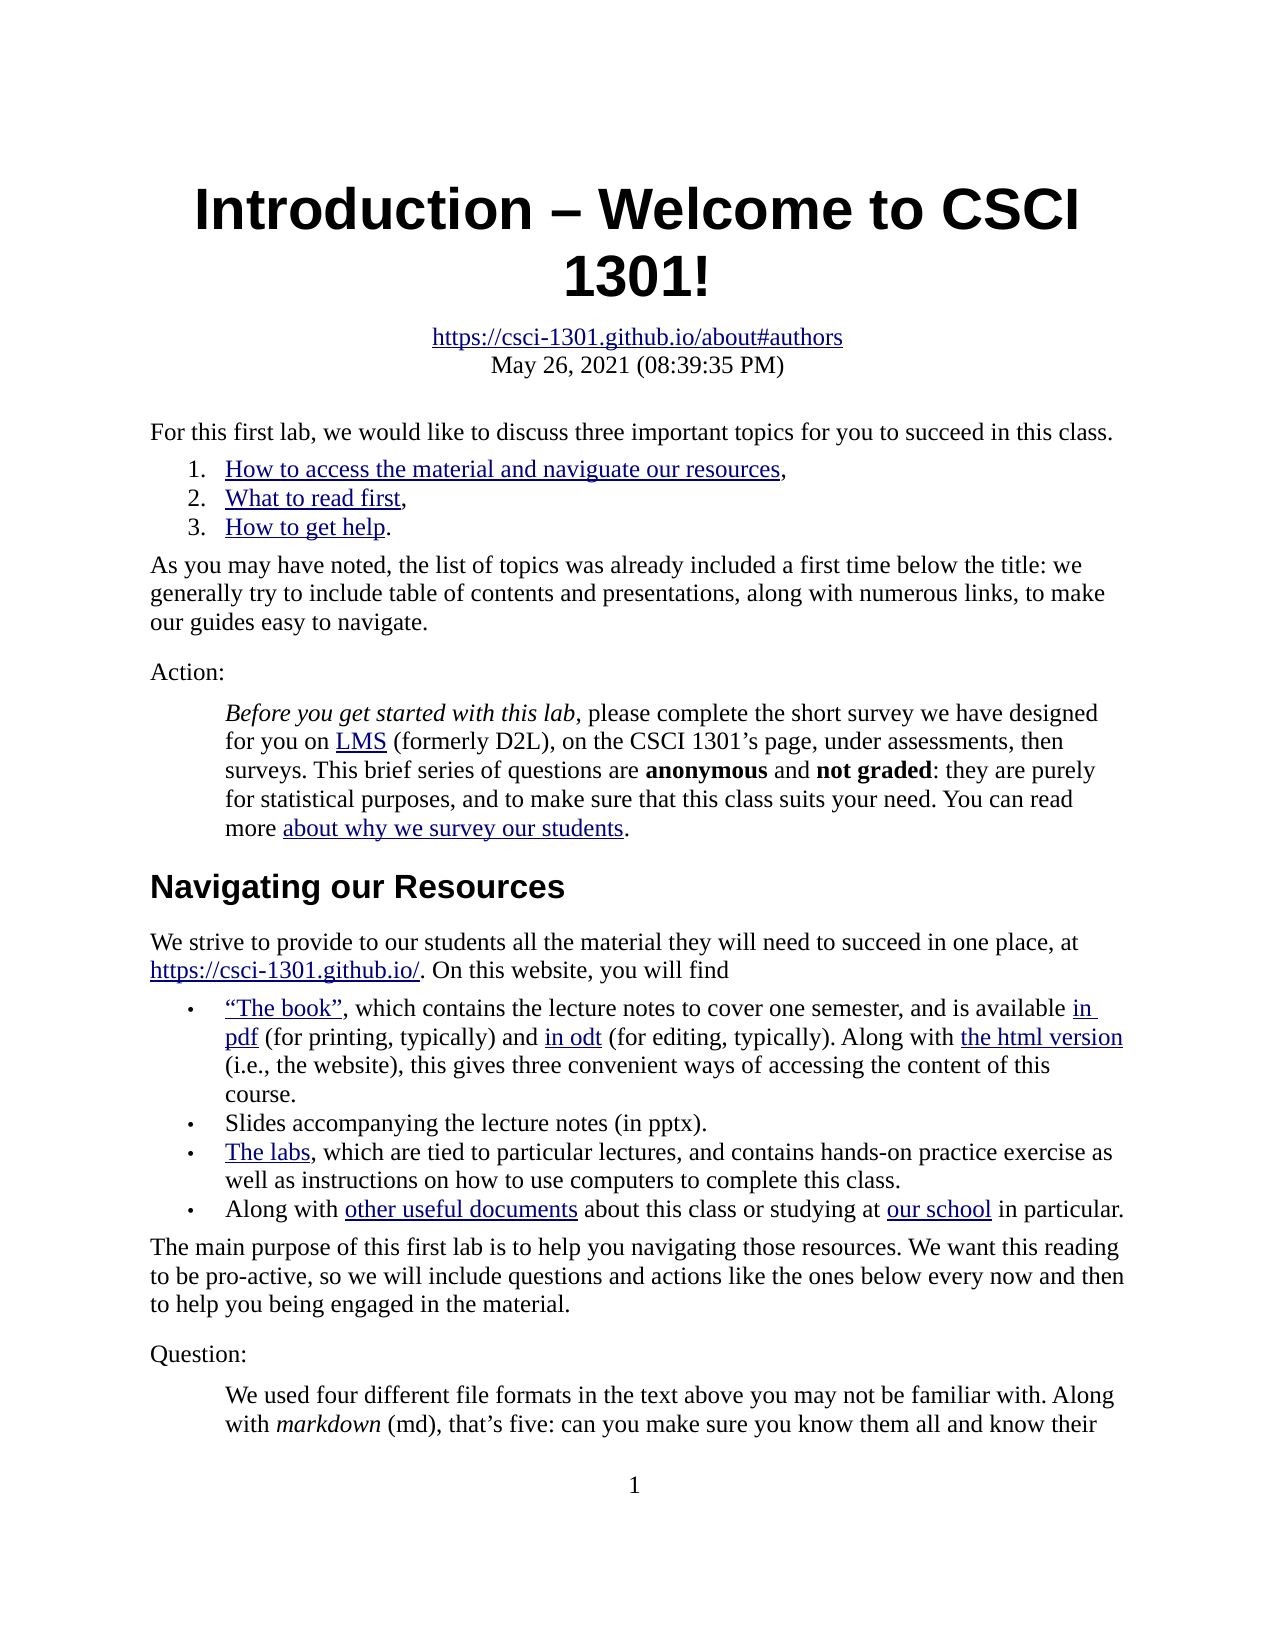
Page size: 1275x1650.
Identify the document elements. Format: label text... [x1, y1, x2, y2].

text As you may have noted, the list of topics was already included a first time below the title: we generally try to include table of contents and presentations, along with numerous links, to make our guides easy to navigate. [150, 550, 1125, 636]
text Action: [150, 657, 1125, 686]
text We used four different file formats in the text above you may not be familiar with. Along with markdown (md), that’s five: can you make sure you know them all and know their [225, 1380, 1125, 1437]
text Before you get started with this lab, please complete the short survey we have designed for you on LMS (formerly D2L), on the CSCI 1301’s page, under assessments, then surveys. This brief series of questions are anonymous and not graded: they are purely for statistical purposes, and to make sure that this class suits your need. You can read more about why we survey our students. [225, 698, 1125, 841]
list How to get help. [187, 512, 1125, 541]
title Introduction – Welcome to CSCI 1301! [150, 175, 1125, 309]
text May 26, 2021 (08:39:35 PM) [150, 350, 1125, 379]
list What to read first, [187, 483, 1125, 512]
list Slides accompanying the lecture notes (in pptx). [187, 1108, 1125, 1137]
list How to access the material and naviguate our resources, [187, 454, 1125, 483]
subtitle Navigating our Resources [150, 866, 1125, 905]
text Question: [150, 1339, 1125, 1368]
text https://csci-1301.github.io/about#authors [150, 322, 1125, 350]
list Along with other useful documents about this class or studying at our school in particular. [187, 1194, 1125, 1223]
text We strive to provide to our students all the material they will need to succeed in one place, at https://csci-1301.github.io/. On this website, you will find [150, 927, 1125, 984]
text The main purpose of this first lab is to help you navigating those resources. We want this reading to be pro-active, so we will include questions and actions like the ones below every now and then to help you being engaged in the material. [150, 1232, 1125, 1318]
text For this first lab, we would like to discuss three important topics for you to succeed in this class. [150, 417, 1125, 446]
list The labs, which are tied to particular lectures, and contains hands-on practice exercise as well as instructions on how to use computers to complete this class. [187, 1137, 1125, 1194]
list “The book”, which contains the lecture notes to cover one semester, and is available in pdf (for printing, typically) and in odt (for editing, typically). Along with the html version (i.e., the website), this gives three convenient ways of accessing the content of this course. [187, 993, 1125, 1108]
